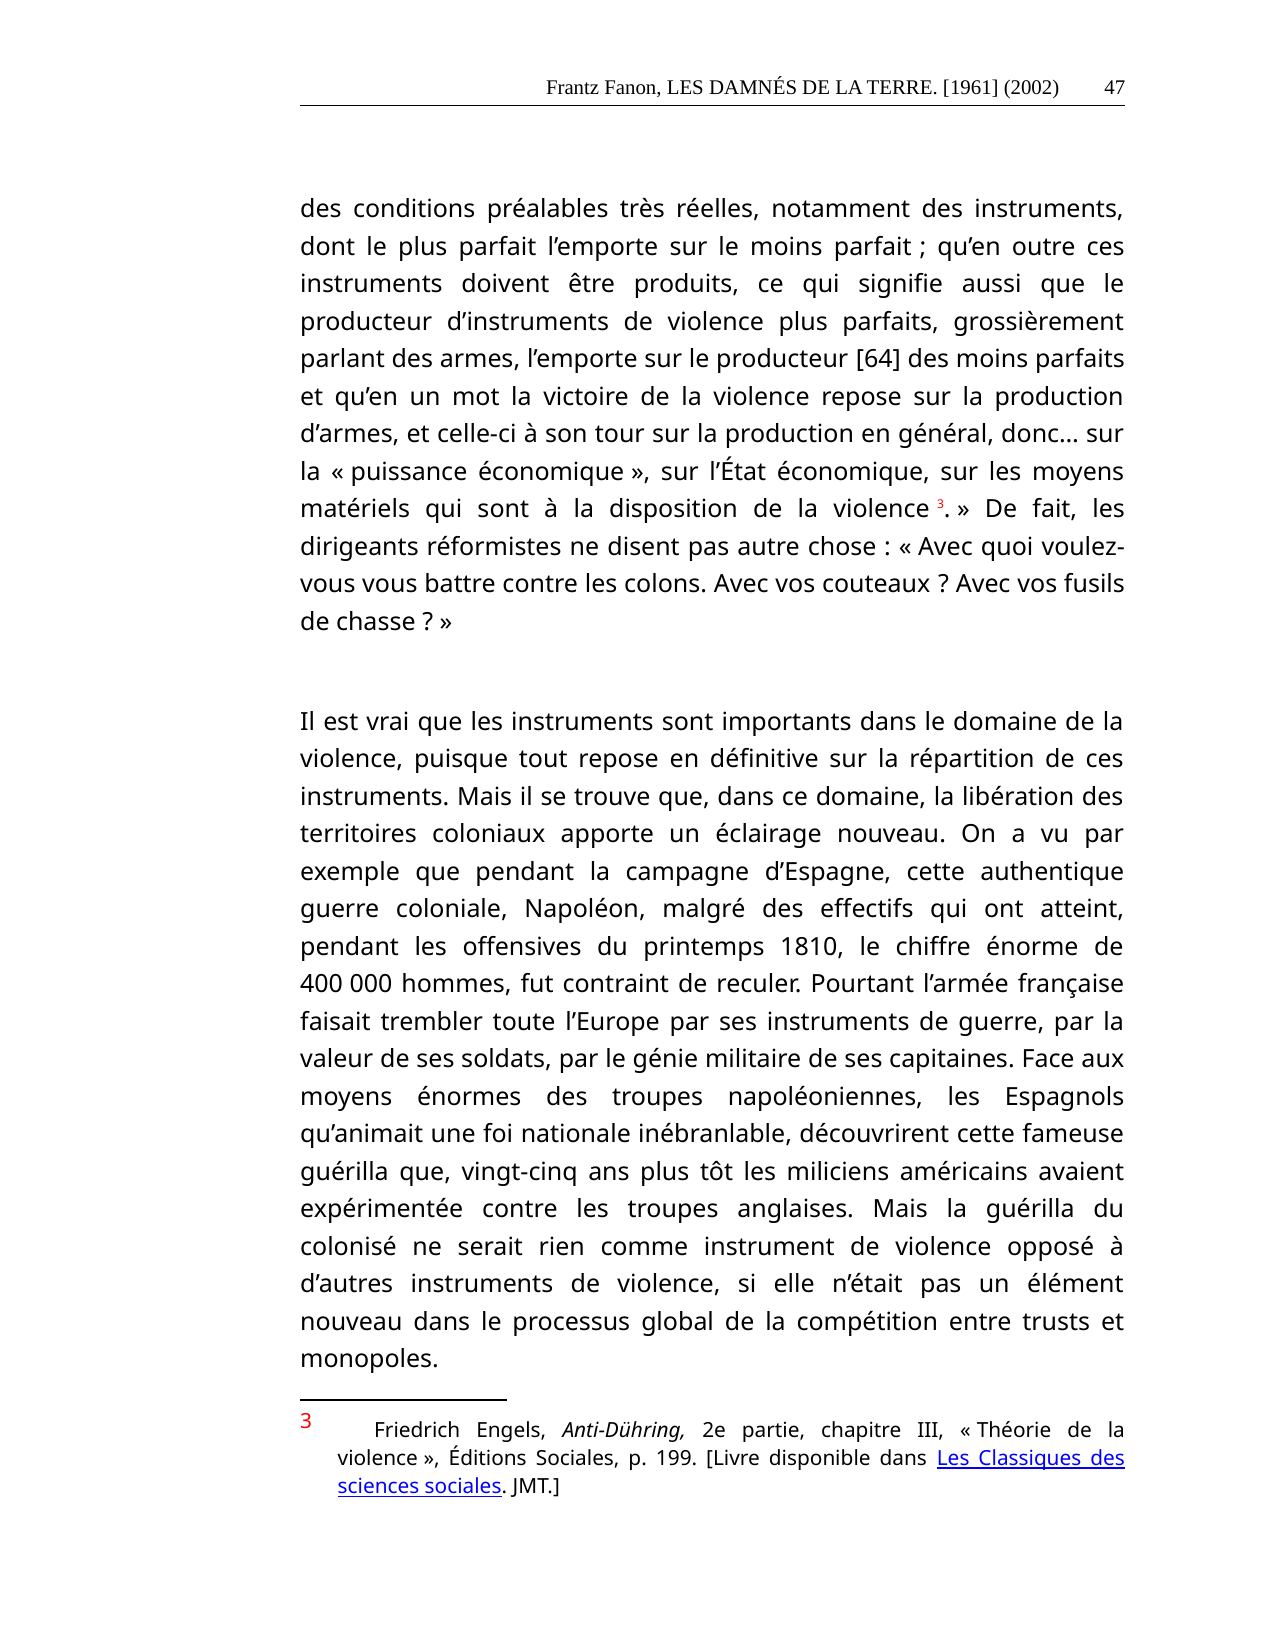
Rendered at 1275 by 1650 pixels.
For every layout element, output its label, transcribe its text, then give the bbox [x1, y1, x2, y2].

text Il est vrai que les instruments sont importants dans le domaine de la violence, puisque tout repose en définitive sur la répartition de ces instruments. Mais il se trouve que, dans ce domaine, la libération des territoires coloniaux apporte un éclairage nouveau. On a vu par exemple que pendant la campagne d’Espagne, cette authentique guerre coloniale, Napoléon, malgré des effectifs qui ont atteint, pendant les offensives du printemps 1810, le chiffre énorme de 400 000 hommes, fut contraint de reculer. Pourtant l’armée française faisait trembler toute l’Europe par ses instruments de guerre, par la valeur de ses soldats, par le génie militaire de ses capitaines. Face aux moyens énormes des troupes napoléoniennes, les Espagnols qu’animait une foi nationale inébranlable, découvrirent cette fameuse guérilla que, vingt-cinq ans plus tôt les miliciens américains avaient expérimentée contre les troupes anglaises. Mais la guérilla du colonisé ne serait rien comme instrument de violence opposé à d’autres instruments de violence, si elle n’était pas un élément nouveau dans le processus global de la compétition entre trusts et monopoles. [300, 700, 1125, 1375]
text des conditions préalables très réelles, notamment des instruments, dont le plus parfait l’emporte sur le moins parfait ; qu’en outre ces instruments doivent être produits, ce qui signifie aussi que le producteur d’instruments de violence plus parfaits, grossièrement parlant des armes, l’emporte sur le producteur [64] des moins parfaits et qu’en un mot la victoire de la violence repose sur la production d’armes, et celle-ci à son tour sur la production en général, donc… sur la « puissance économique », sur l’État économique, sur les moyens matériels qui sont à la disposition de la violence . » De fait, les dirigeants réformistes ne disent pas autre chose : « Avec quoi voulez-vous vous battre contre les colons. Avec vos couteaux ? Avec vos fusils de chasse ? » [300, 187, 1125, 637]
text Friedrich Engels, Anti-Dühring, 2e partie, chapitre III, « Théorie de la violence », Éditions Sociales, p. 199. [Livre disponible dans Les Classiques des sciences sociales. JMT.] [300, 1406, 1125, 1500]
